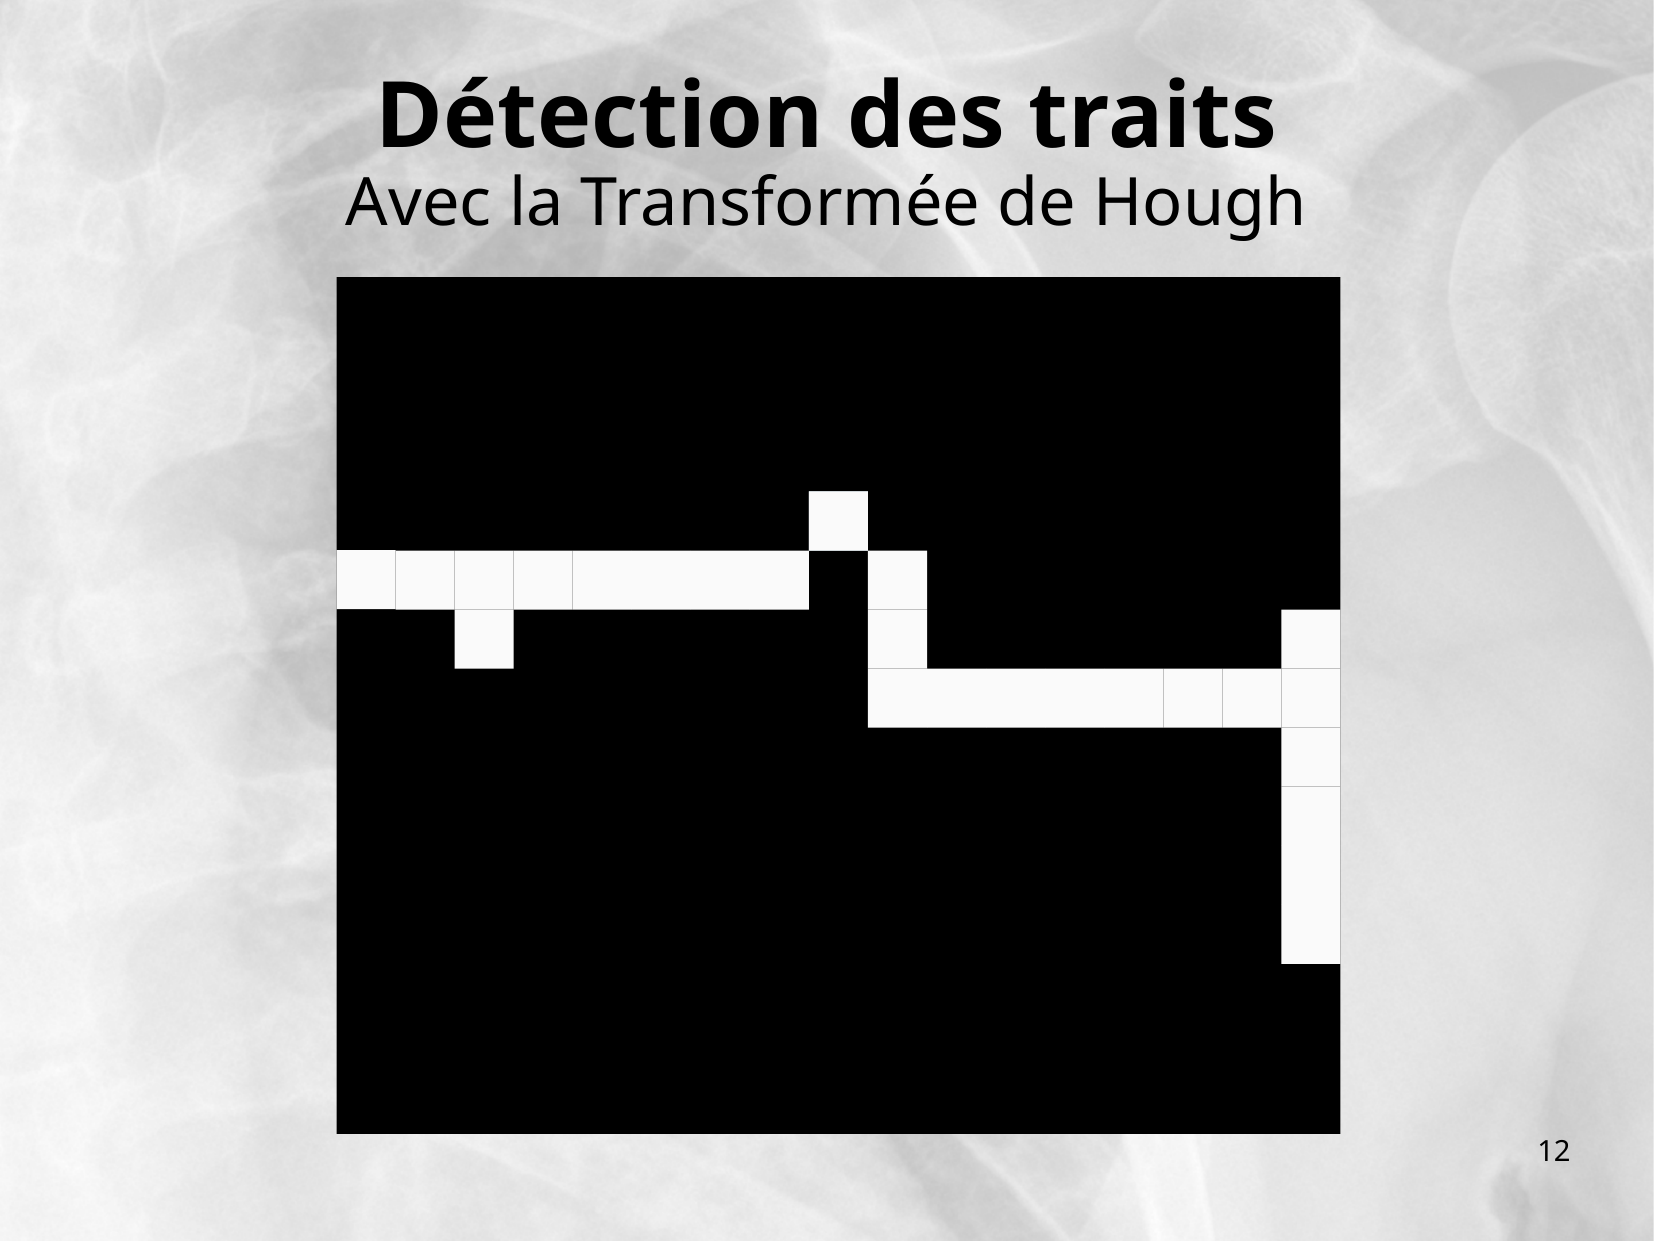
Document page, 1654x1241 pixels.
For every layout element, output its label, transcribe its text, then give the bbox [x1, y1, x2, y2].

text_box [336, 277, 1341, 1134]
picture [0, 0, 1654, 1241]
title Détection des traits [82, 8, 1571, 153]
list Avec la Transformée de Hough [82, 153, 1571, 239]
